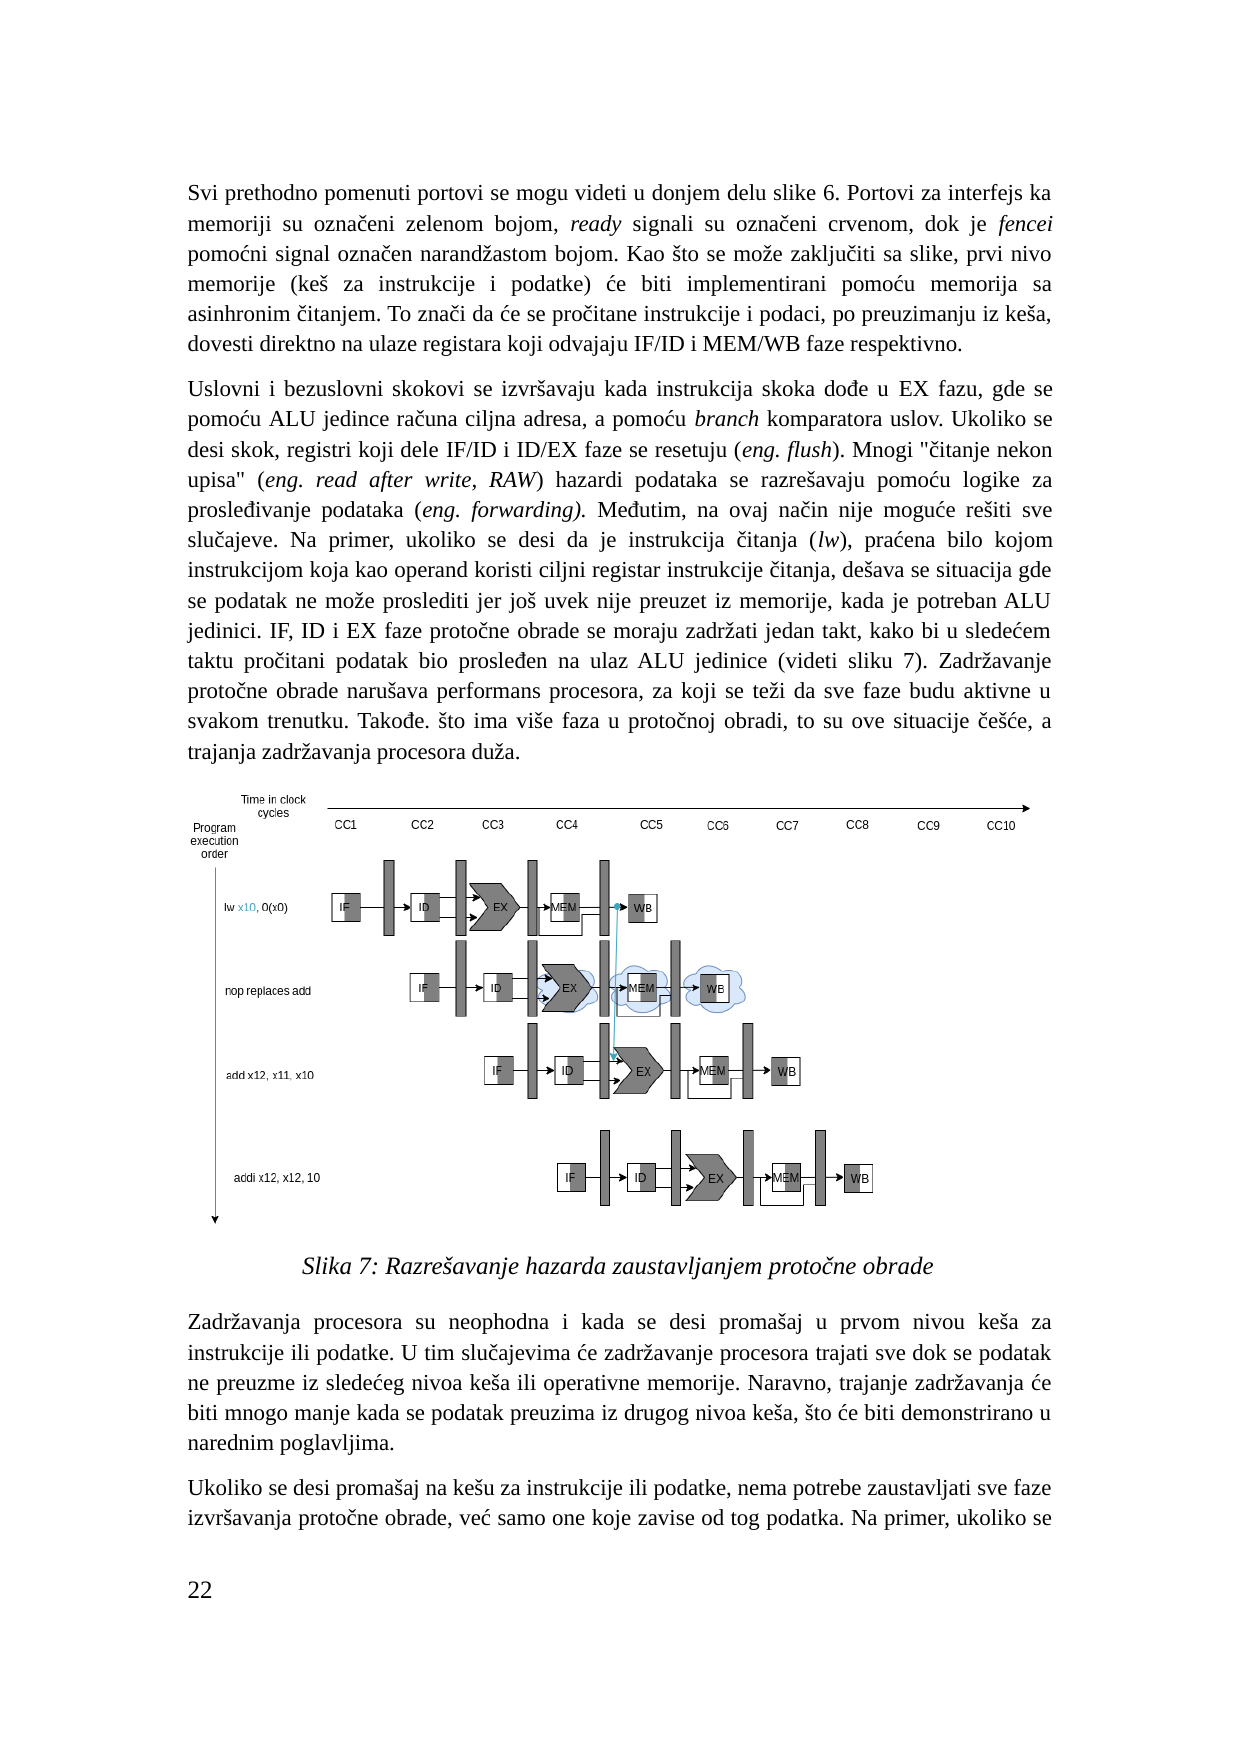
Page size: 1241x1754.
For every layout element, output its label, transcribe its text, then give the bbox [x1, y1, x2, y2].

picture [186, 788, 1052, 1246]
text Uslovni i bezuslovni skokovi se izvršavaju kada instrukcija skoka dođe u EX fazu, gde se pomoću ALU jedince računa ciljna adresa, a pomoću branch komparatora uslov. Ukoliko se desi skok, registri koji dele IF/ID i ID/EX faze se resetuju (eng. flush). Mnogi "čitanje nekon upisa" (eng. read after write, RAW) hazardi podataka se razrešavaju pomoću logike za prosleđivanje podataka (eng. forwarding). Međutim, na ovaj način nije moguće rešiti sve slučajeve. Na primer, ukoliko se desi da je instrukcija čitanja (lw), praćena bilo kojom instrukcijom koja kao operand koristi ciljni registar instrukcije čitanja, dešava se situacija gde se podatak ne može proslediti jer još uvek nije preuzet iz memorije, kada je potreban ALU jedinici. IF, ID i EX faze protočne obrade se moraju zadržati jedan takt, kako bi u sledećem taktu pročitani podatak bio prosleđen na ulaz ALU jedinice (videti sliku 7). Zadržavanje protočne obrade narušava performans procesora, za koji se teži da sve faze budu aktivne u svakom trenutku. Takođe. što ima više faza u protočnoj obradi, to su ove situacije češće, a trajanja zadržavanja procesora duža. [187, 375, 1053, 764]
text Ukoliko se desi promašaj na kešu za instrukcije ili podatke, nema potrebe zaustavljati sve faze izvršavanja protočne obrade, već samo one koje zavise od tog podatka. Na primer, ukoliko se [187, 1474, 1053, 1531]
text Slika 7: Razrešavanje hazarda zaustavljanjem protočne obrade [186, 1246, 1052, 1279]
text Zadržavanja procesora su neophodna i kada se desi promašaj u prvom nivou keša za instrukcije ili podatke. U tim slučajevima će zadržavanje procesora trajati sve dok se podatak ne preuzme iz sledećeg nivoa keša ili operativne memorije. Naravno, trajanje zadržavanja će biti mnogo manje kada se podatak preuzima iz drugog nivoa keša, što će biti demonstrirano u narednim poglavljima. [187, 1308, 1053, 1456]
text Svi prethodno pomenuti portovi se mogu videti u donjem delu slike 6. Portovi za interfejs ka memoriji su označeni zelenom bojom, ready signali su označeni crvenom, dok je fencei pomoćni signal označen narandžastom bojom. Kao što se može zaključiti sa slike, prvi nivo memorije (keš za instrukcije i podatke) će biti implementirani pomoću memorija sa asinhronim čitanjem. To znači da će se pročitane instrukcije i podaci, po preuzimanju iz keša, dovesti direktno na ulaze registara koji odvajaju IF/ID i MEM/WB faze respektivno. [187, 179, 1053, 357]
